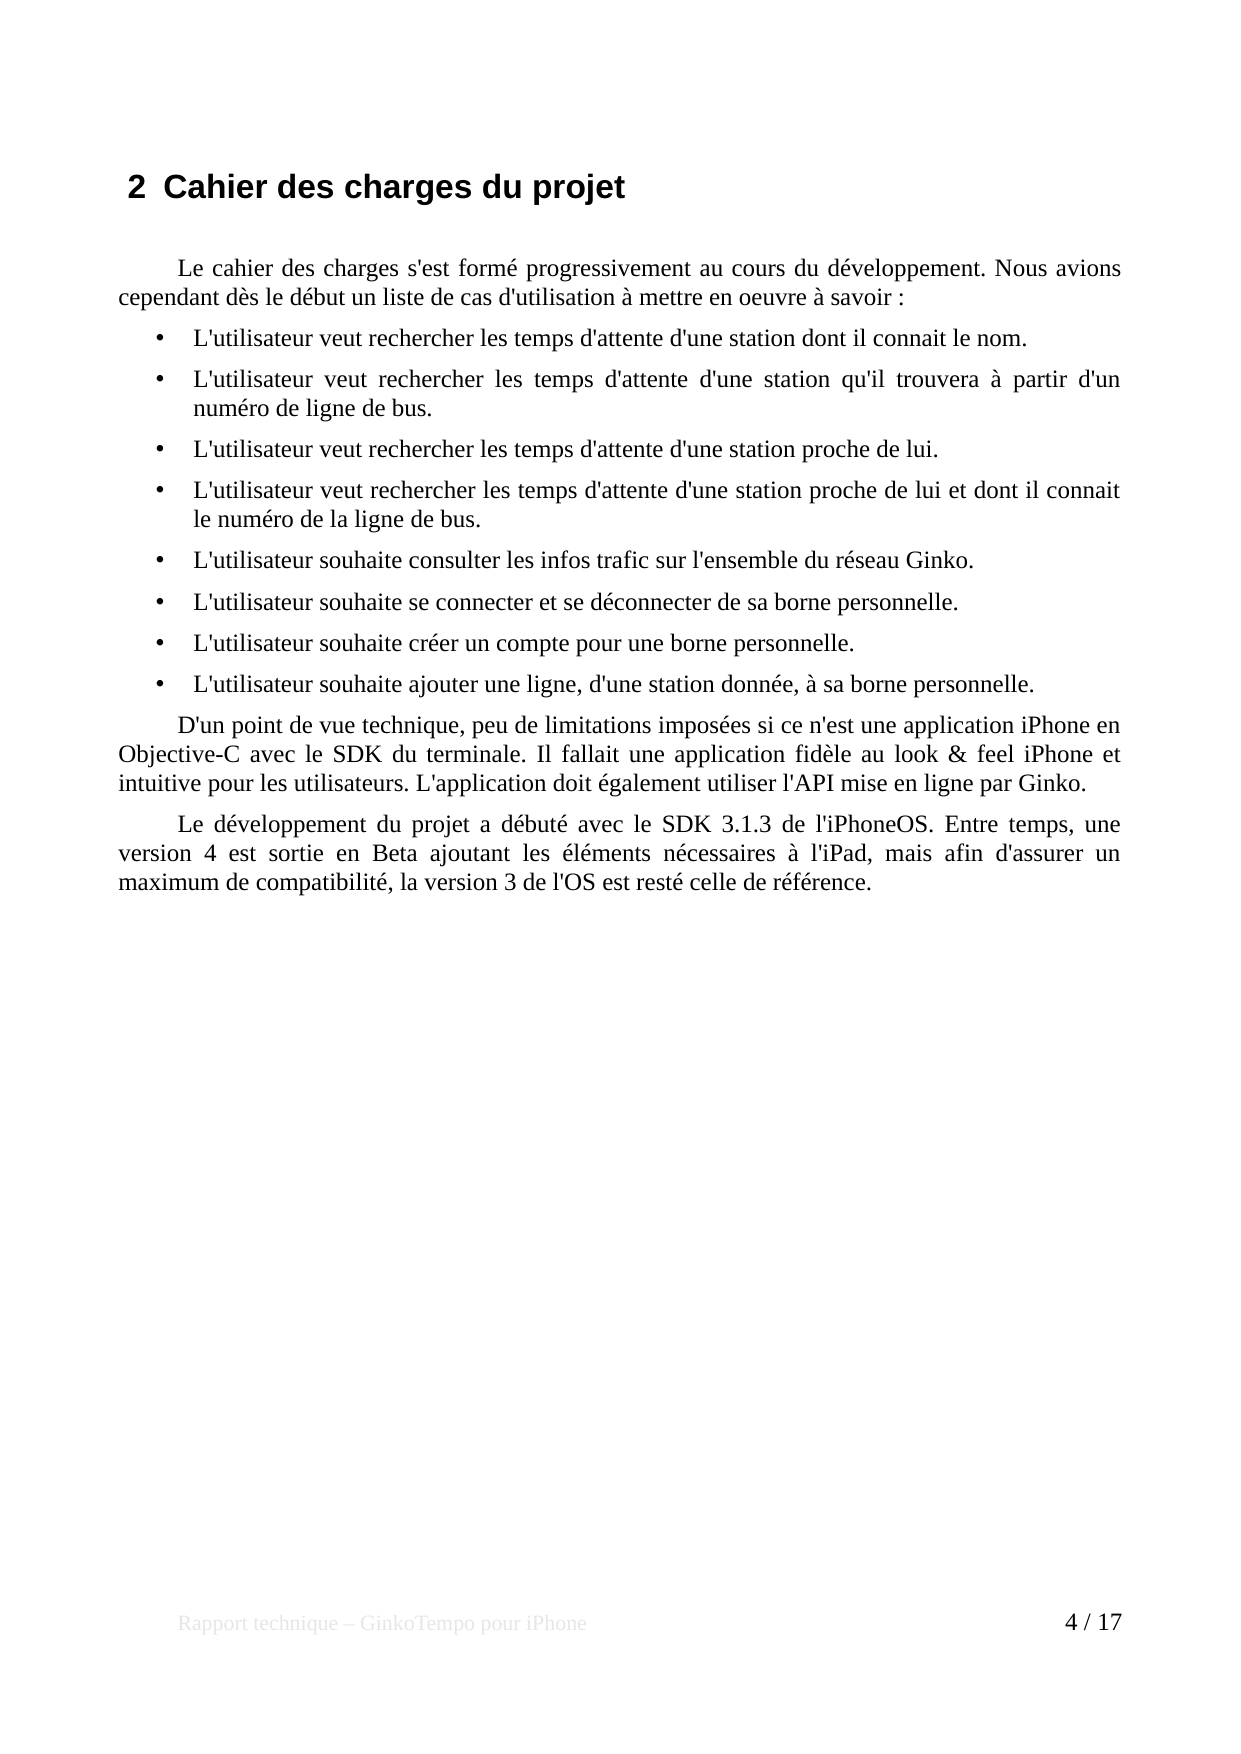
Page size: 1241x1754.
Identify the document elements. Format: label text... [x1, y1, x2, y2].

list L'utilisateur souhaite consulter les infos trafic sur l'ensemble du réseau Ginko. [156, 546, 1122, 574]
text D'un point de vue technique, peu de limitations imposées si ce n'est une application iPhone en Objective-C avec le SDK du terminale. Il fallait une application fidèle au look & feel iPhone et intuitive pour les utilisateurs. L'application doit également utiliser l'API mise en ligne par Ginko. [118, 711, 1122, 797]
text Le cahier des charges s'est formé progressivement au cours du développement. Nous avions cependant dès le début un liste de cas d'utilisation à mettre en oeuvre à savoir : [118, 253, 1122, 311]
list L'utilisateur veut rechercher les temps d'attente d'une station qu'il trouvera à partir d'un numéro de ligne de bus. [156, 364, 1122, 422]
list L'utilisateur souhaite créer un compte pour une borne personnelle. [156, 628, 1122, 657]
list L'utilisateur souhaite ajouter une ligne, d'une station donnée, à sa borne personnelle. [156, 669, 1122, 698]
list L'utilisateur veut rechercher les temps d'attente d'une station proche de lui. [156, 434, 1122, 463]
list L'utilisateur souhaite se connecter et se déconnecter de sa borne personnelle. [156, 587, 1122, 616]
text Le développement du projet a débuté avec le SDK 3.1.3 de l'iPhoneOS. Entre temps, une version 4 est sortie en Beta ajoutant les éléments nécessaires à l'iPad, mais afin d'assurer un maximum de compatibilité, la version 3 de l'OS est resté celle de référence. [118, 809, 1122, 896]
list L'utilisateur veut rechercher les temps d'attente d'une station proche de lui et dont il connait le numéro de la ligne de bus. [156, 476, 1122, 533]
list L'utilisateur veut rechercher les temps d'attente d'une station dont il connait le nom. [156, 323, 1122, 352]
subtitle Cahier des charges du projet [118, 167, 1122, 205]
